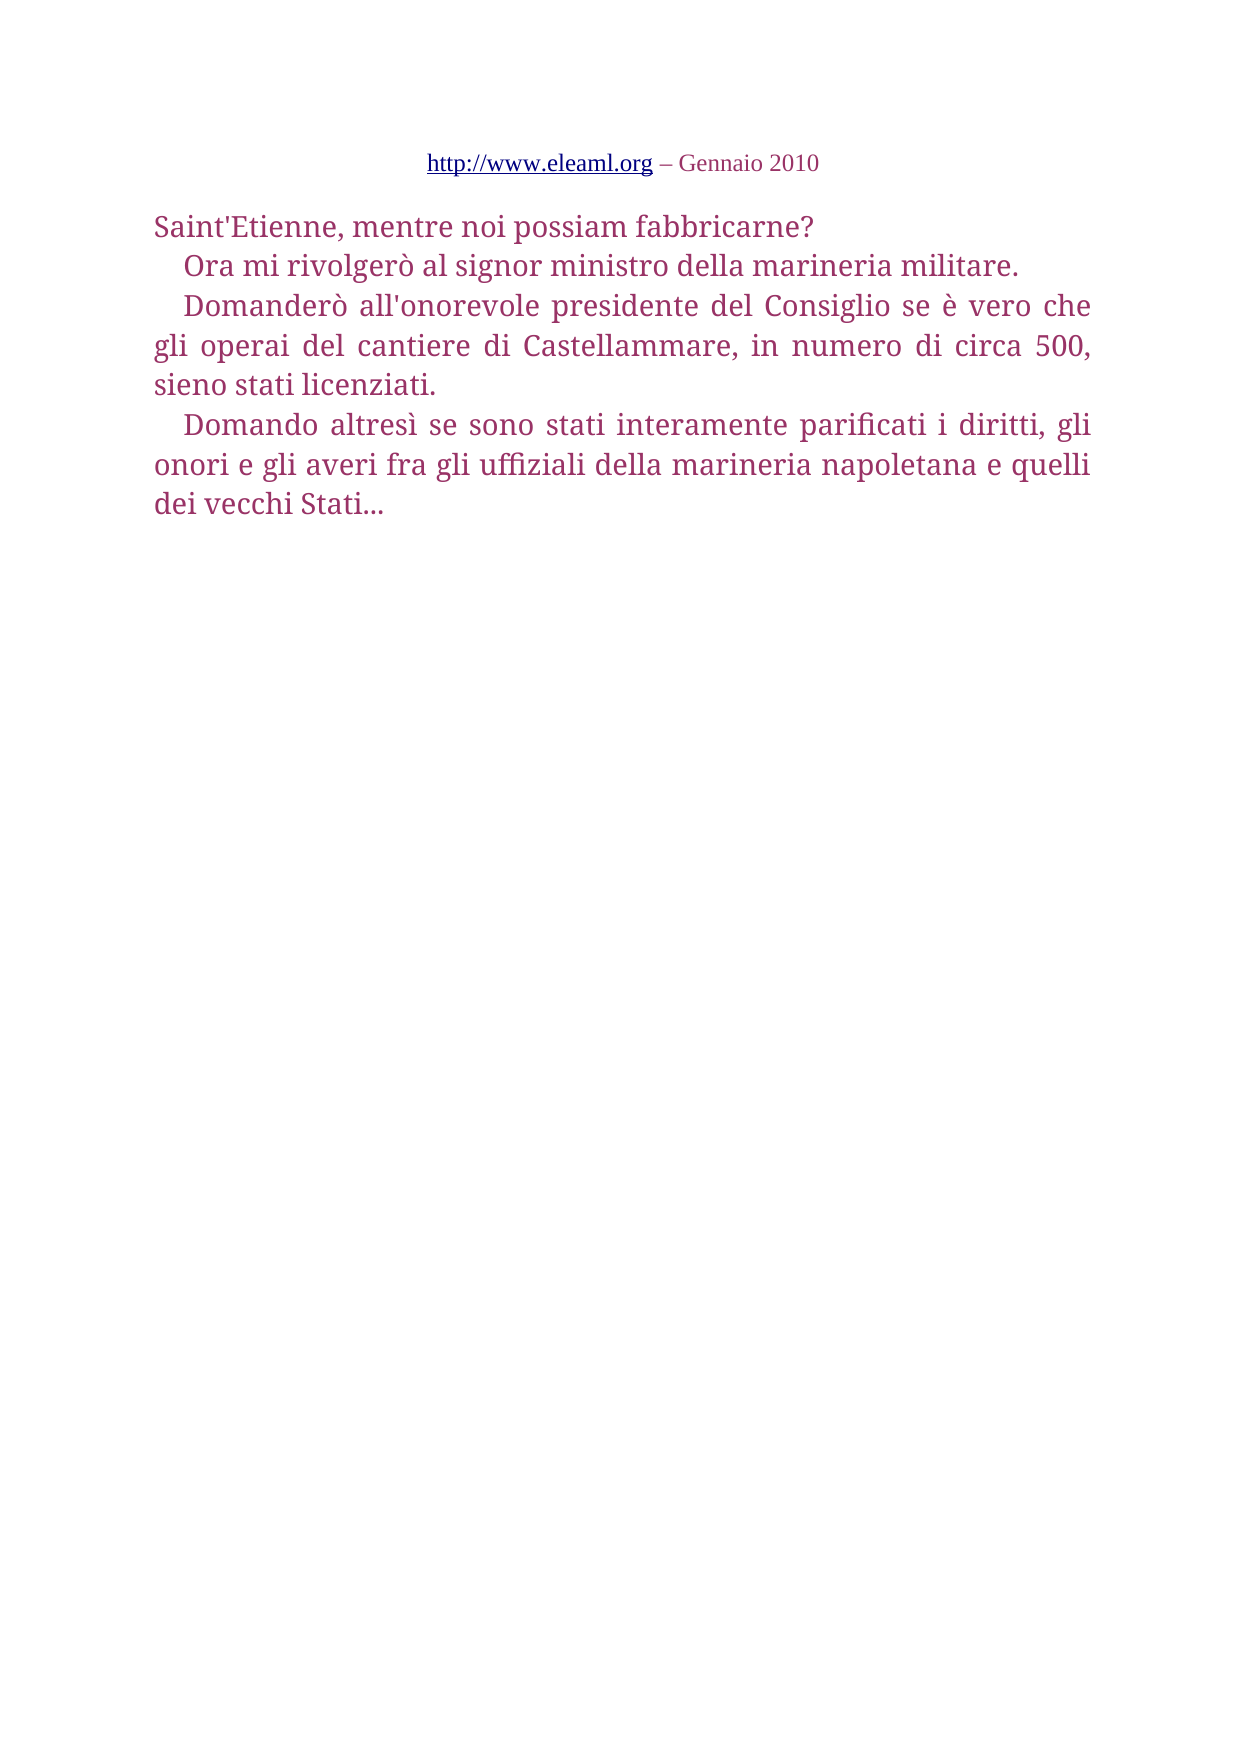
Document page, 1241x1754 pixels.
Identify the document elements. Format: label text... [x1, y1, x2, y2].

text Domanderò all'onorevole presidente del Consiglio se è vero che gli operai del cantiere di Castellammare, in numero di circa 500, sieno stati licenziati. [153, 285, 1092, 404]
text Ora mi rivolgerò al signor ministro della marineria militare. [153, 246, 1092, 285]
text Domando altresì se sono stati interamente parificati i diritti, gli onori e gli averi fra gli uffiziali della marineria napoletana e quelli dei vecchi Stati... [153, 404, 1092, 523]
text Saint'Etienne, mentre noi possiam fabbricarne? [153, 206, 1092, 246]
